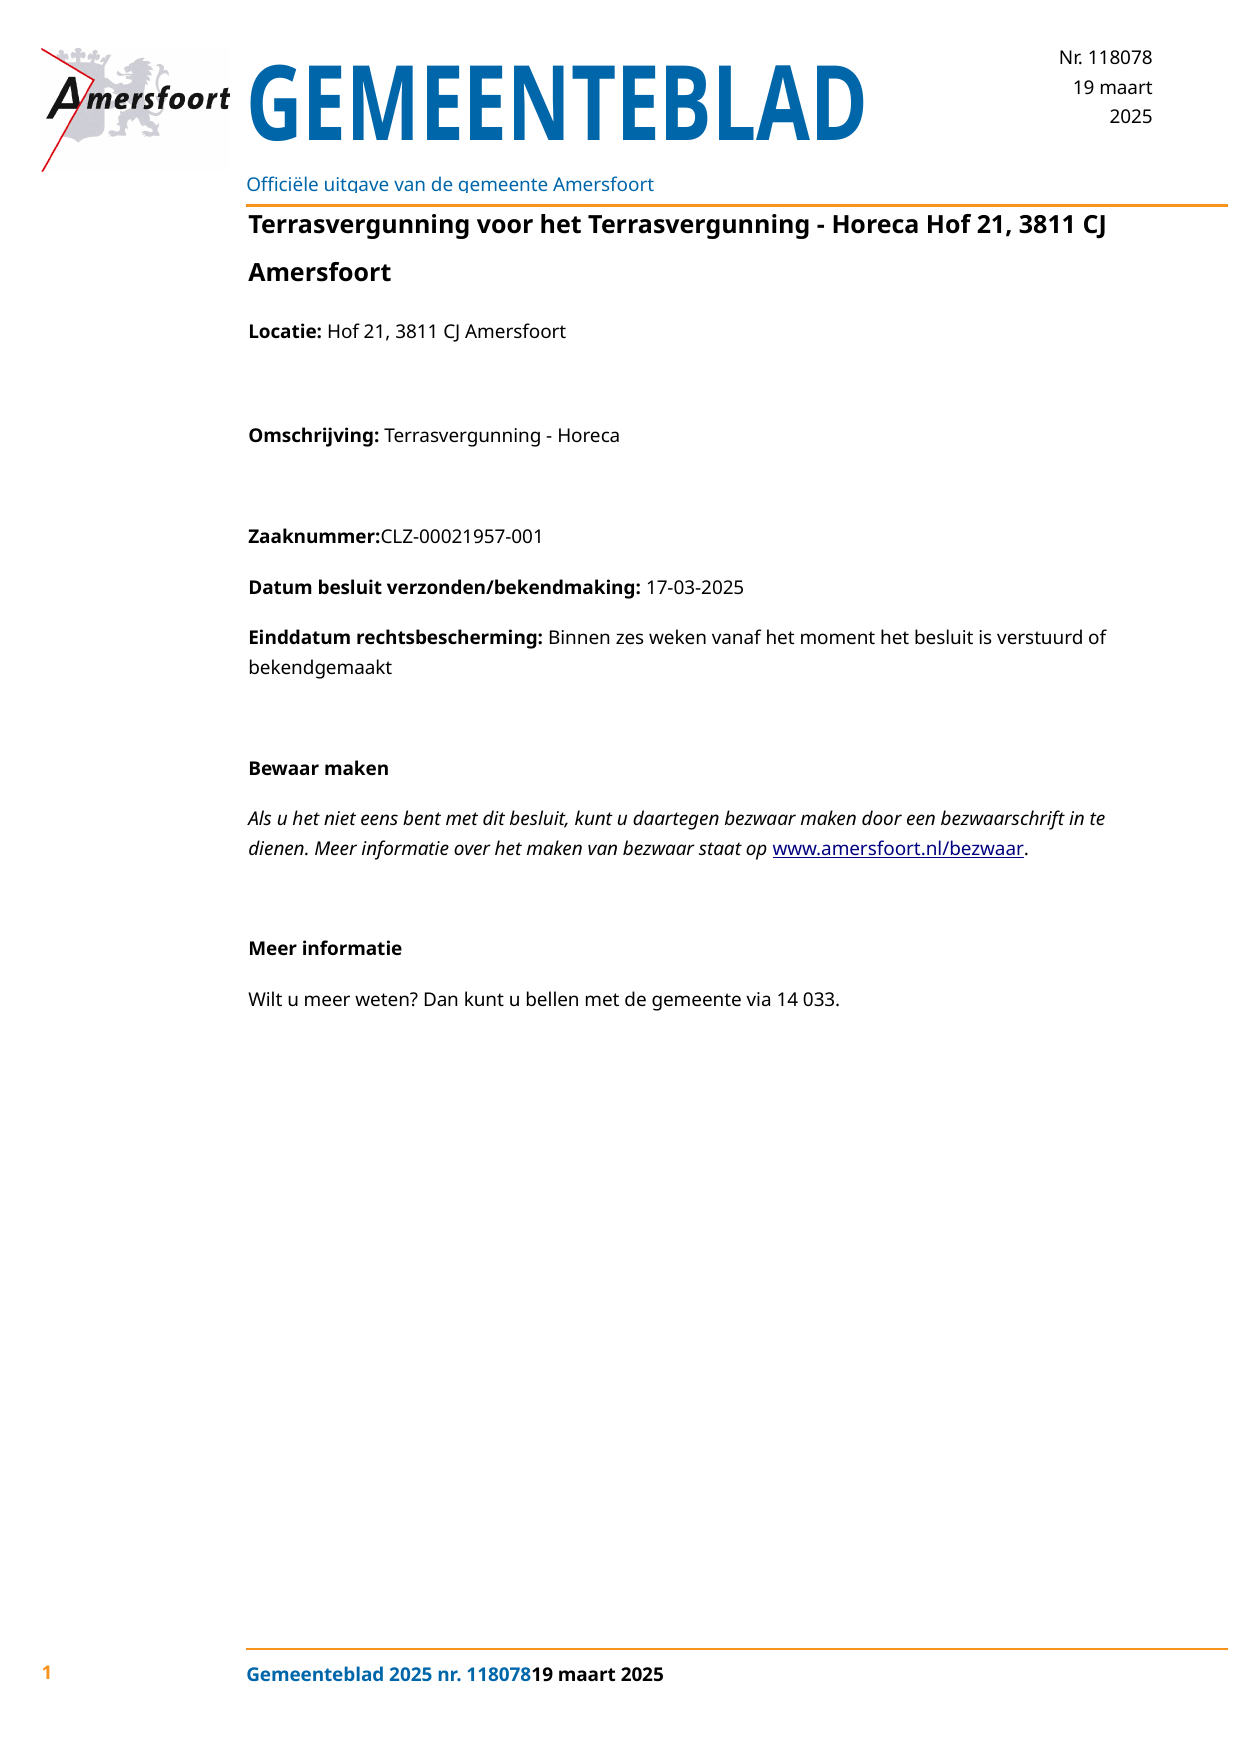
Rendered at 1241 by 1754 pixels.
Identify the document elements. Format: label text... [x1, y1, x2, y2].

text Bewaar maken [248, 755, 1152, 781]
text Zaaknummer:CLZ-00021957-001 [248, 523, 1152, 549]
picture [41, 47, 231, 172]
text Einddatum rechtsbescherming: Binnen zes weken vanaf het moment het besluit is verstuurd of bekendgemaakt [248, 624, 1152, 680]
text Datum besluit verzonden/bekendmaking: 17-03-2025 [248, 574, 1152, 600]
text Locatie: Hof 21, 3811 CJ Amersfoort [248, 318, 1152, 344]
text Meer informatie [248, 936, 1152, 961]
text Terrasvergunning voor het Terrasvergunning - Horeca Hof 21, 3811 CJ Amersfoort [248, 207, 1152, 288]
text Als u het niet eens bent met dit besluit, kunt u daartegen bezwaar maken door een bezwaarschrift in te dienen. Meer informatie over het maken van bezwaar staat op www.amersfoort.nl/bezwaar. [248, 805, 1152, 861]
text Wilt u meer weten? Dan kunt u bellen met de gemeente via 14 033. [248, 986, 1152, 1012]
text ﻿Omschrijving: Terrasvergunning - Horeca [248, 419, 1152, 448]
